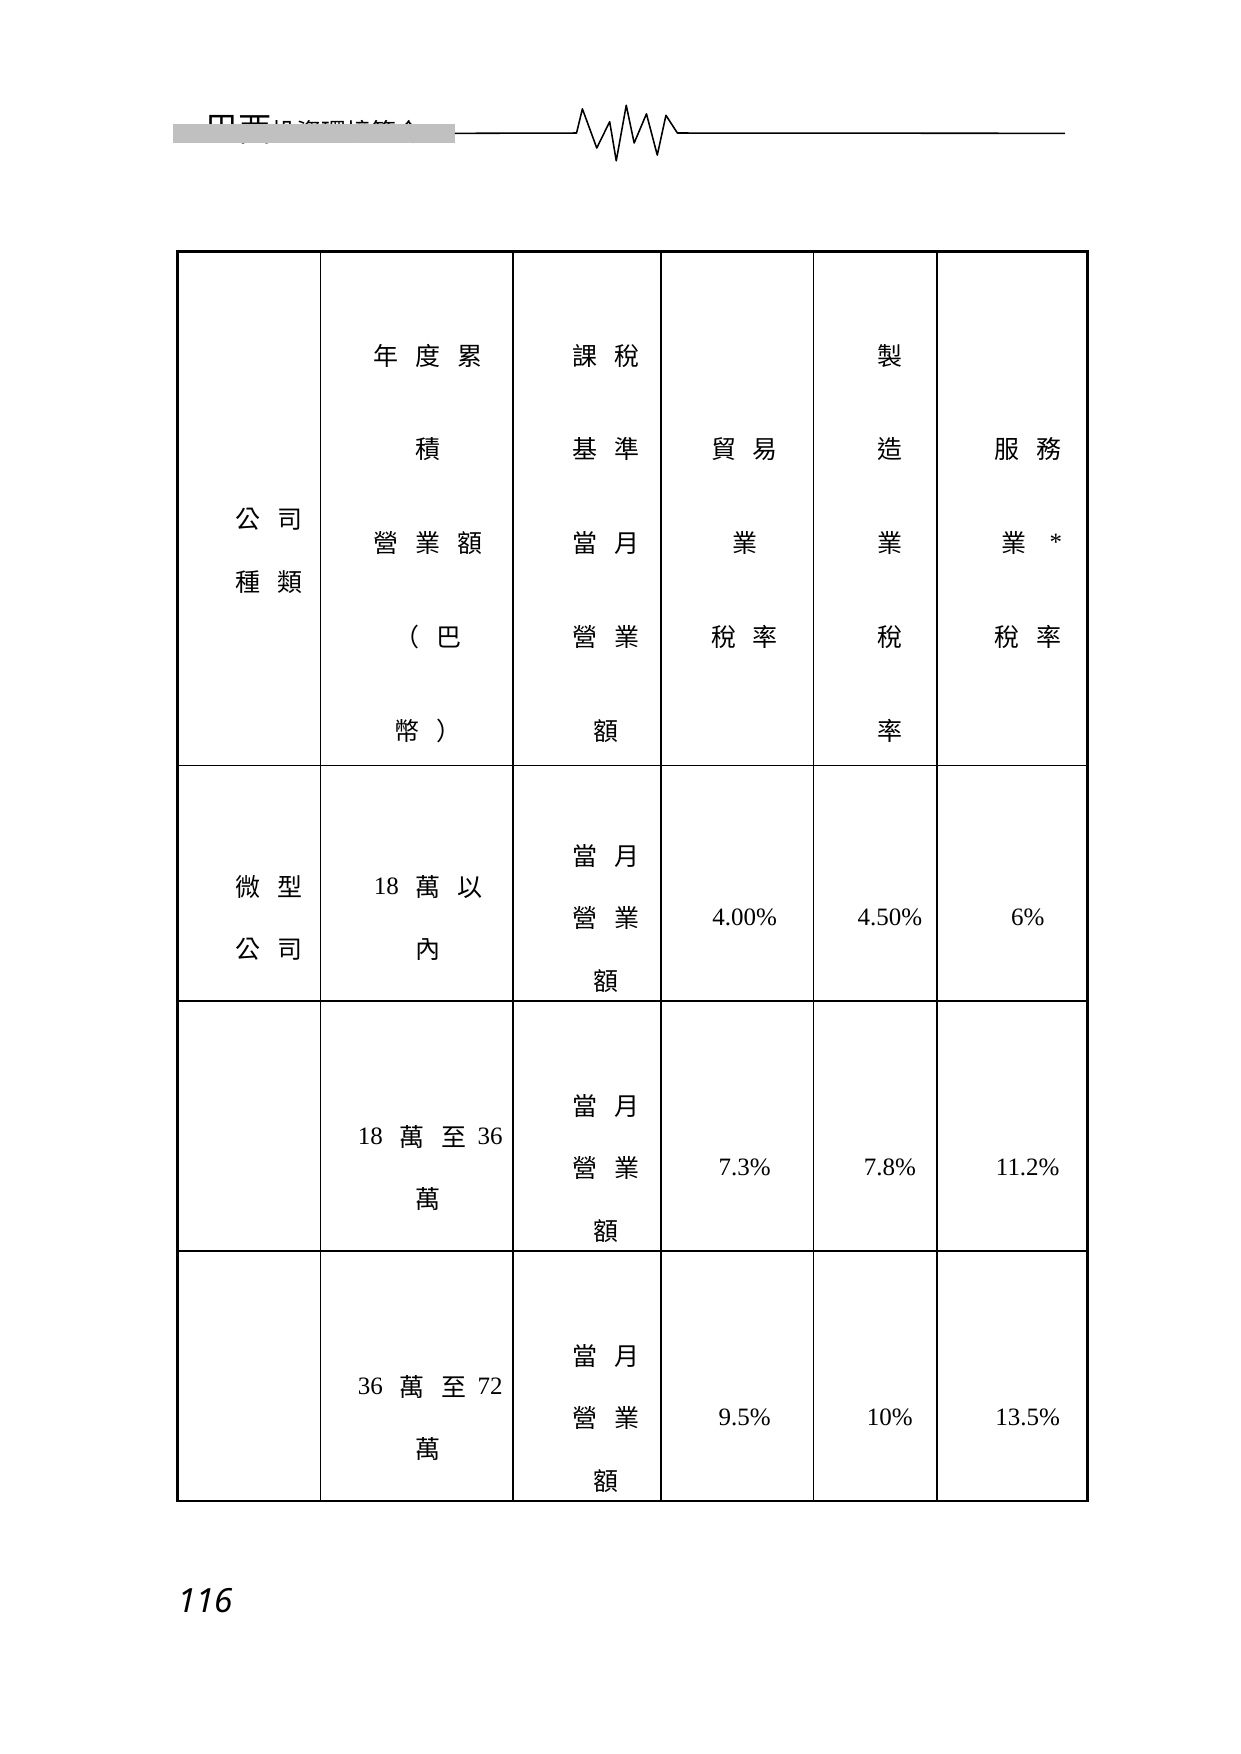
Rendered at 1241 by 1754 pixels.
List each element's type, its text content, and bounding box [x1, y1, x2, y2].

table_cell 18萬至36萬 [321, 1002, 512, 1250]
table_cell 微型公司 [179, 766, 320, 1000]
table_header 年度累積 營業額（巴幣） [321, 253, 512, 764]
table_cell 11.2% [938, 1002, 1086, 1250]
table_cell 6% [938, 766, 1086, 1000]
table_cell 當月營業額 [514, 1252, 660, 1500]
table_cell 當月營業額 [514, 766, 660, 1000]
table_header 貿易業 稅率 [662, 253, 813, 764]
table_cell 4.00% [662, 766, 813, 1000]
table_cell 36萬至72萬 [321, 1252, 512, 1500]
table_cell [179, 1252, 320, 1500]
table_cell 7.3% [662, 1002, 813, 1250]
table_header 服務業* 稅率 [938, 253, 1086, 764]
table_header 課稅基準 當月營業額 [514, 253, 660, 764]
table_cell 7.8% [814, 1002, 936, 1250]
table_cell 10% [814, 1252, 936, 1500]
table_cell [179, 1002, 320, 1250]
table_header 公司種類 [179, 253, 320, 764]
table_cell 4.50% [814, 766, 936, 1000]
table_cell 13.5% [938, 1252, 1086, 1500]
table_cell 當月營業額 [514, 1002, 660, 1250]
table_header 製造業 稅率 [814, 253, 936, 764]
table_cell 9.5% [662, 1252, 813, 1500]
table_cell 18萬以內 [321, 766, 512, 1000]
